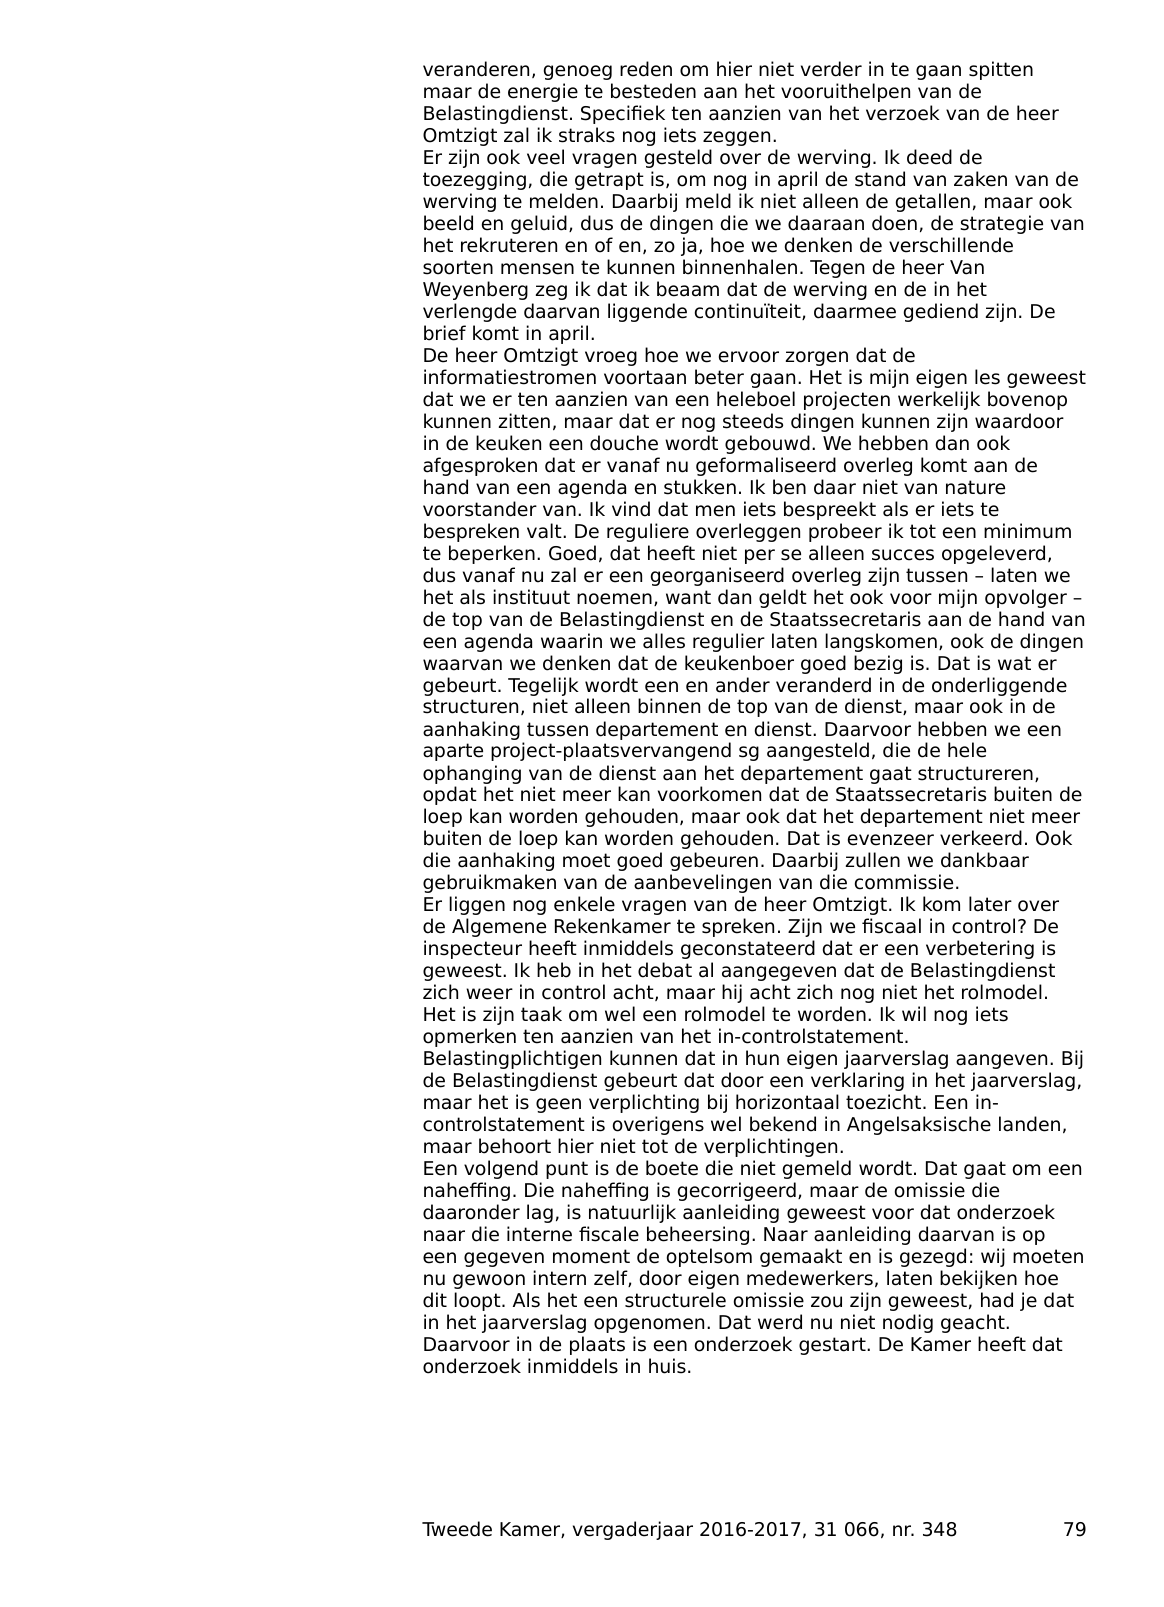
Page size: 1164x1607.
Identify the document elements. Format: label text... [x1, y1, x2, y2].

text De heer Omtzigt vroeg hoe we ervoor zorgen dat de informatiestromen voortaan beter gaan. Het is mijn eigen les geweest dat we er ten aanzien van een heleboel projecten werkelijk bovenop kunnen zitten, maar dat er nog steeds dingen kunnen zijn waardoor in de keuken een douche wordt gebouwd. We hebben dan ook afgesproken dat er vanaf nu geformaliseerd overleg komt aan de hand van een agenda en stukken. Ik ben daar niet van nature voorstander van. Ik vind dat men iets bespreekt als er iets te bespreken valt. De reguliere overleggen probeer ik tot een minimum te beperken. Goed, dat heeft niet per se alleen succes opgeleverd, dus vanaf nu zal er een georganiseerd overleg zijn tussen – laten we het als instituut noemen, want dan geldt het ook voor mijn opvolger – de top van de Belastingdienst en de Staatssecretaris aan de hand van een agenda waarin we alles regulier laten langskomen, ook de dingen waarvan we denken dat de keukenboer goed bezig is. Dat is wat er gebeurt. Tegelijk wordt een en ander veranderd in de onderliggende structuren, niet alleen binnen de top van de dienst, maar ook in de aanhaking tussen departement en dienst. Daarvoor hebben we een aparte project-plaatsvervangend sg aangesteld, die de hele ophanging van de dienst aan het departement gaat structureren, opdat het niet meer kan voorkomen dat de Staatssecretaris buiten de loep kan worden gehouden, maar ook dat het departement niet meer buiten de loep kan worden gehouden. Dat is evenzeer verkeerd. Ook die aanhaking moet goed gebeuren. Daarbij zullen we dankbaar gebruikmaken van de aanbevelingen van die commissie. [422, 345, 1087, 894]
text Er zijn ook veel vragen gesteld over de werving. Ik deed de toezegging, die getrapt is, om nog in april de stand van zaken van de werving te melden. Daarbij meld ik niet alleen de getallen, maar ook beeld en geluid, dus de dingen die we daaraan doen, de strategie van het rekruteren en of en, zo ja, hoe we denken de verschillende soorten mensen te kunnen binnenhalen. Tegen de heer Van Weyenberg zeg ik dat ik beaam dat de werving en de in het verlengde daarvan liggende continuïteit, daarmee gediend zijn. De brief komt in april. [422, 147, 1087, 345]
text Een volgend punt is de boete die niet gemeld wordt. Dat gaat om een naheffing. Die naheffing is gecorrigeerd, maar de omissie die daaronder lag, is natuurlijk aanleiding geweest voor dat onderzoek naar die interne fiscale beheersing. Naar aanleiding daarvan is op een gegeven moment de optelsom gemaakt en is gezegd: wij moeten nu gewoon intern zelf, door eigen medewerkers, laten bekijken hoe dit loopt. Als het een structurele omissie zou zijn geweest, had je dat in het jaarverslag opgenomen. Dat werd nu niet nodig geacht. Daarvoor in de plaats is een onderzoek gestart. De Kamer heeft dat onderzoek inmiddels in huis. [422, 1158, 1087, 1378]
text veranderen, genoeg reden om hier niet verder in te gaan spitten maar de energie te besteden aan het vooruithelpen van de Belastingdienst. Specifiek ten aanzien van het verzoek van de heer Omtzigt zal ik straks nog iets zeggen. [422, 59, 1087, 147]
text Er liggen nog enkele vragen van de heer Omtzigt. Ik kom later over de Algemene Rekenkamer te spreken. Zijn we fiscaal in control? De inspecteur heeft inmiddels geconstateerd dat er een verbetering is geweest. Ik heb in het debat al aangegeven dat de Belastingdienst zich weer in control acht, maar hij acht zich nog niet het rolmodel. Het is zijn taak om wel een rolmodel te worden. Ik wil nog iets opmerken ten aanzien van het in-controlstatement. Belastingplichtigen kunnen dat in hun eigen jaarverslag aangeven. Bij de Belastingdienst gebeurt dat door een verklaring in het jaarverslag, maar het is geen verplichting bij horizontaal toezicht. Een in-controlstatement is overigens wel bekend in Angelsaksische landen, maar behoort hier niet tot de verplichtingen. [422, 894, 1087, 1158]
